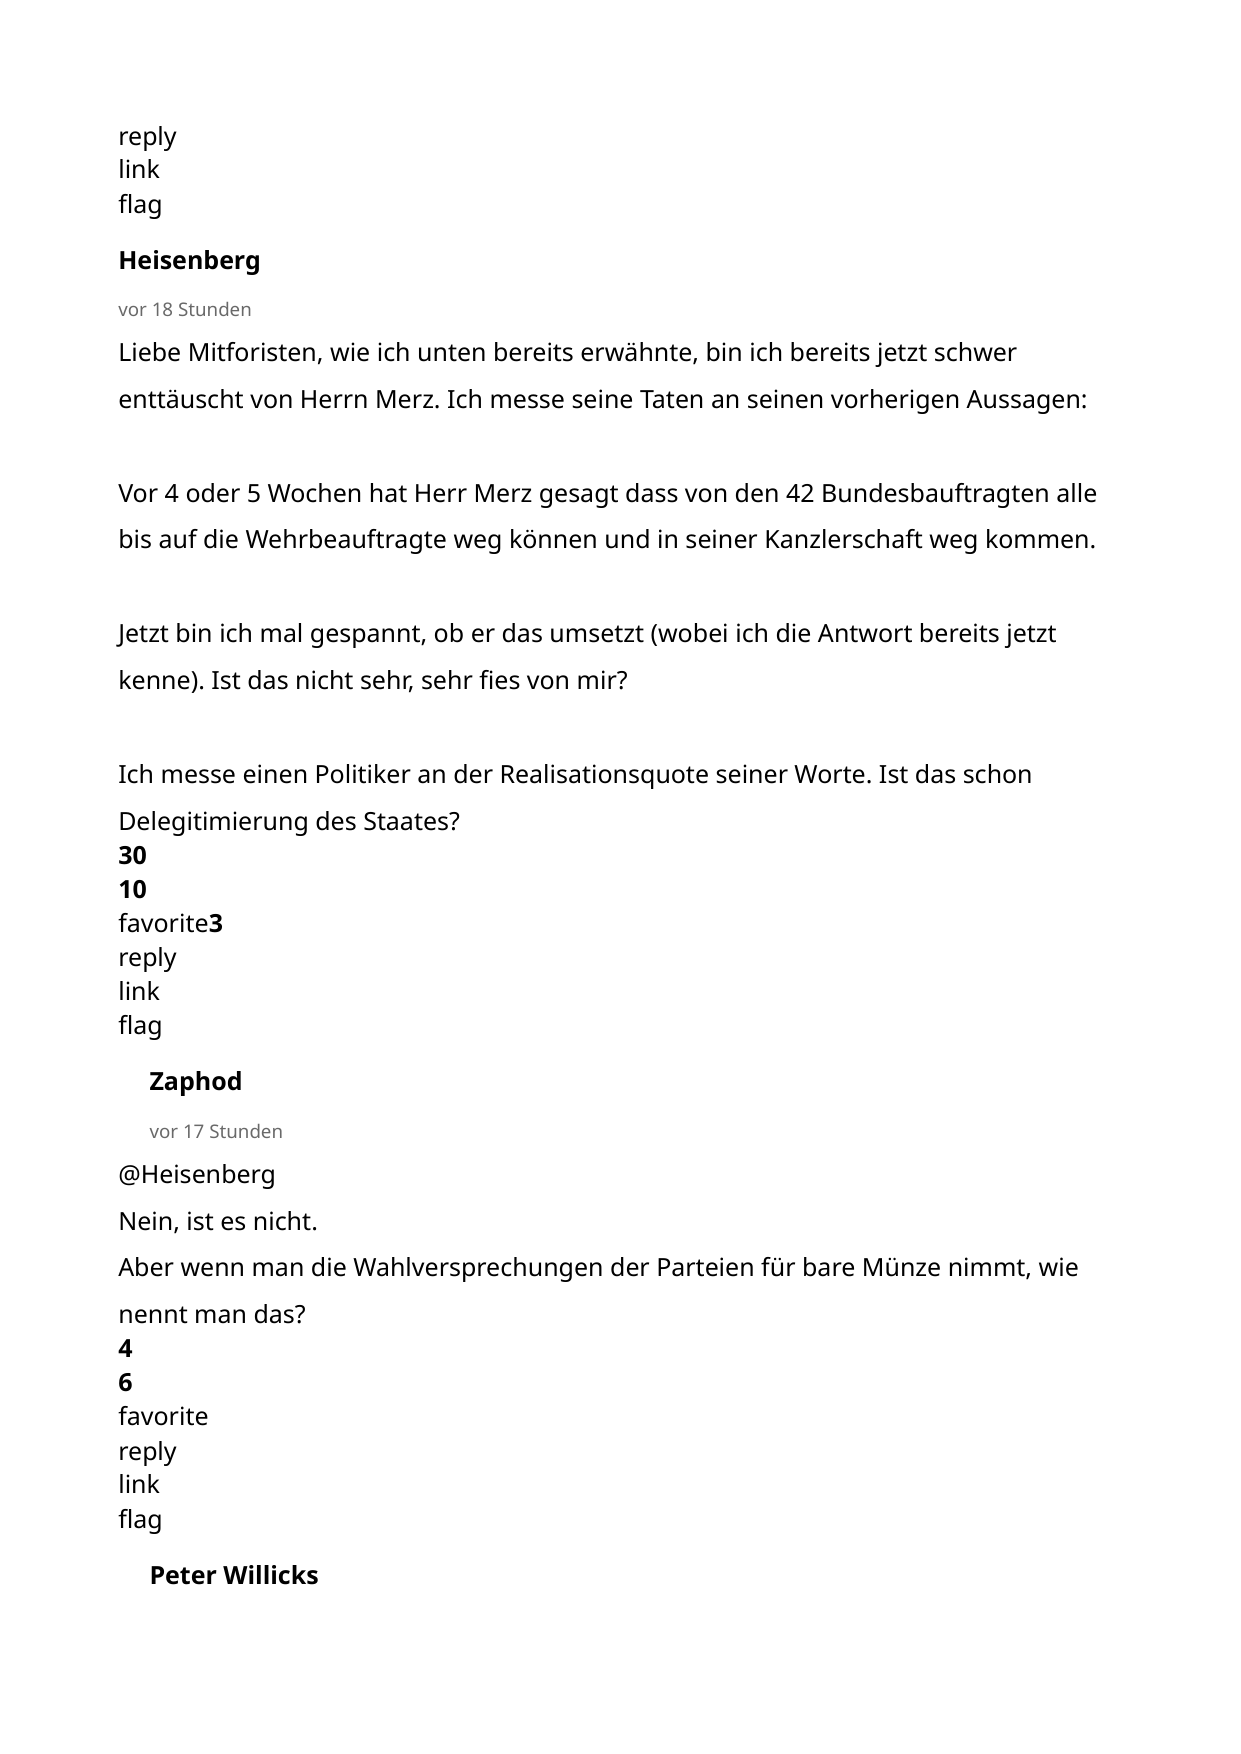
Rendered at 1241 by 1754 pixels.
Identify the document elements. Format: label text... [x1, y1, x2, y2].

text 10 [118, 872, 1122, 906]
text Peter Willicks [149, 1551, 1114, 1592]
text link [118, 152, 1122, 186]
text favorite3 [118, 906, 1122, 940]
text reply [118, 118, 1122, 152]
text link [118, 1467, 1122, 1501]
text favorite [118, 1399, 1122, 1433]
text vor 17 Stunden [149, 1114, 1122, 1143]
text Zaphod [149, 1057, 1114, 1098]
text link [118, 974, 1122, 1008]
text flag [118, 1501, 1122, 1535]
text reply [118, 940, 1122, 974]
text flag [118, 186, 1122, 220]
text 6 [118, 1365, 1122, 1399]
text 30 [118, 837, 1122, 872]
text 4 [118, 1331, 1122, 1365]
text reply [118, 1433, 1122, 1467]
text flag [118, 1008, 1122, 1042]
text @Heisenberg Nein, ist es nicht. Aber wenn man die Wahlversprechungen der Parteien für bare Münze nimmt, wie nennt man das? [118, 1143, 1122, 1331]
text Liebe Mitforisten, wie ich unten bereits erwähnte, bin ich bereits jetzt schwer enttäuscht von Herrn Merz. Ich messe seine Taten an seinen vorherigen Aussagen: Vor 4 oder 5 Wochen hat Herr Merz gesagt dass von den 42 Bundesbauftragten alle bis auf die Wehrbeauftragte weg können und in seiner Kanzlerschaft weg kommen. Jetzt bin ich mal gespannt, ob er das umsetzt (wobei ich die Antwort bereits jetzt kenne). Ist das nicht sehr, sehr fies von mir? Ich messe einen Politiker an der Realisationsquote seiner Worte. Ist das schon Delegitimierung des Staates? [118, 322, 1122, 837]
text Heisenberg [118, 236, 1114, 277]
text vor 18 Stunden [118, 292, 1122, 322]
